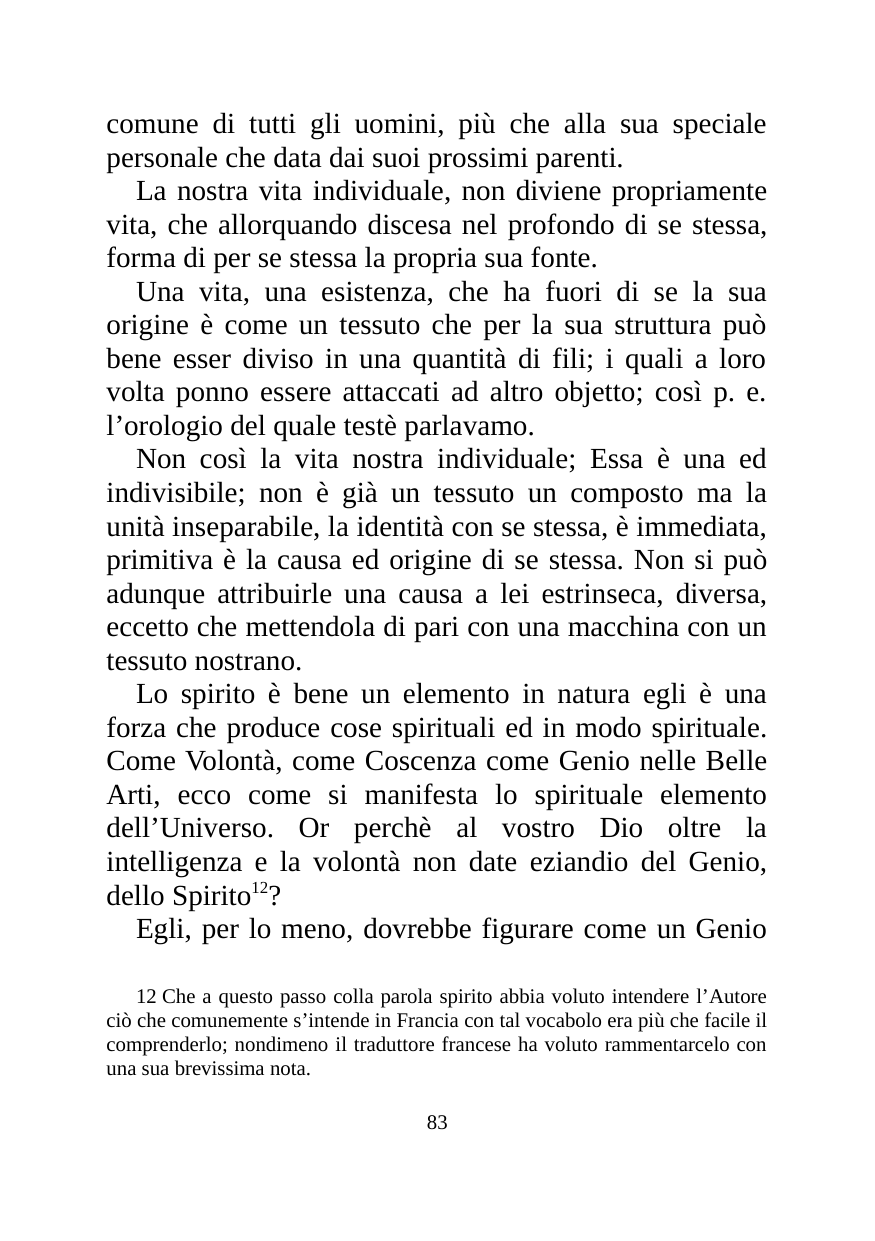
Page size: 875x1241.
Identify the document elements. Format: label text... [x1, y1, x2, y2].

text Una vita, una esistenza, che ha fuori di se la sua origine è come un tessuto che per la sua struttura può bene esser diviso in una quantità di fili; i quali a loro volta ponno essere attaccati ad altro objetto; così p. e. l’orologio del quale testè parlavamo. [106, 274, 768, 442]
text comune di tutti gli uomini, più che alla sua speciale personale che data dai suoi prossimi parenti. [106, 106, 768, 173]
text Non così la vita nostra individuale; Essa è una ed indivisibile; non è già un tessuto un composto ma la unità inseparabile, la identità con se stessa, è immediata, primitiva è la causa ed origine di se stessa. Non si può adunque attribuirle una causa a lei estrinseca, diversa, eccetto che mettendola di pari con una macchina con un tessuto nostrano. [106, 442, 768, 676]
text Lo spirito è bene un elemento in natura egli è una forza che produce cose spirituali ed in modo spirituale. Come Volontà, come Coscenza come Genio nelle Belle Arti, ecco come si manifesta lo spirituale elemento dell’Universo. Or perchè al vostro Dio oltre la intelligenza e la volontà non date eziandio del Genio, dello Spirito? [106, 676, 768, 911]
text La nostra vita individuale, non diviene propriamente vita, che allorquando discesa nel profondo di se stessa, forma di per se stessa la propria sua fonte. [106, 173, 768, 274]
text Egli, per lo meno, dovrebbe figurare come un Genio [106, 911, 768, 945]
text Che a questo passo colla parola spirito abbia voluto intendere l’Autore ciò che comunemente s’intende in Francia con tal vocabolo era più che facile il comprenderlo; nondimeno il traduttore francese ha voluto rammentarcelo con una sua brevissima nota. [106, 984, 768, 1080]
